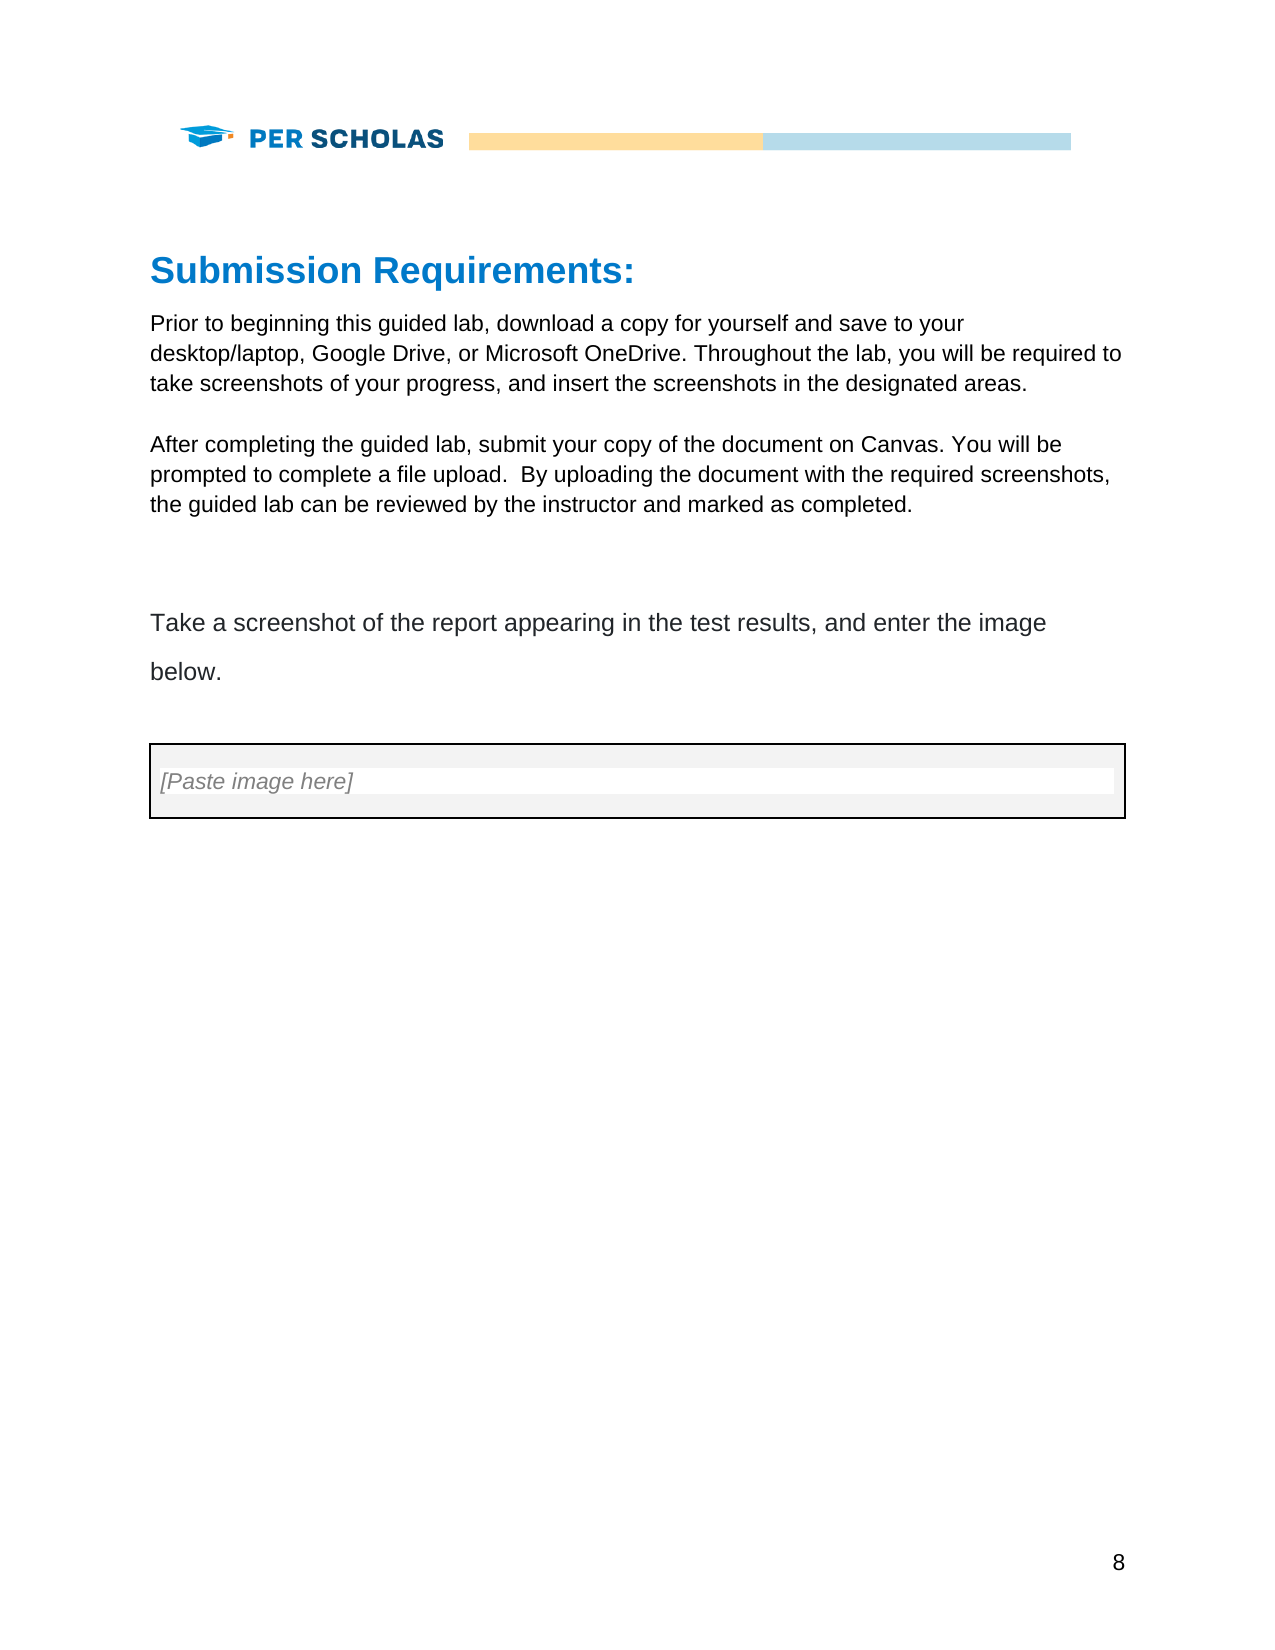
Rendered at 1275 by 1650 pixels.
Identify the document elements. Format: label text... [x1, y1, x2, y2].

picture [150, 75, 1125, 207]
subtitle Submission Requirements: [150, 248, 1125, 291]
text Take a screenshot of the report appearing in the test results, and enter the image below. [150, 608, 1125, 685]
text After completing the guided lab, submit your copy of the document on Canvas. You will be prompted to complete a file upload. By uploading the document with the required screenshots, the guided lab can be reviewed by the instructor and marked as completed. [150, 431, 1125, 518]
text Prior to beginning this guided lab, download a copy for yourself and save to your desktop/laptop, Google Drive, or Microsoft OneDrive. Throughout the lab, you will be required to take screenshots of your progress, and insert the screenshots in the designated areas. [150, 310, 1125, 397]
table_header [Paste image here] [151, 745, 1124, 817]
